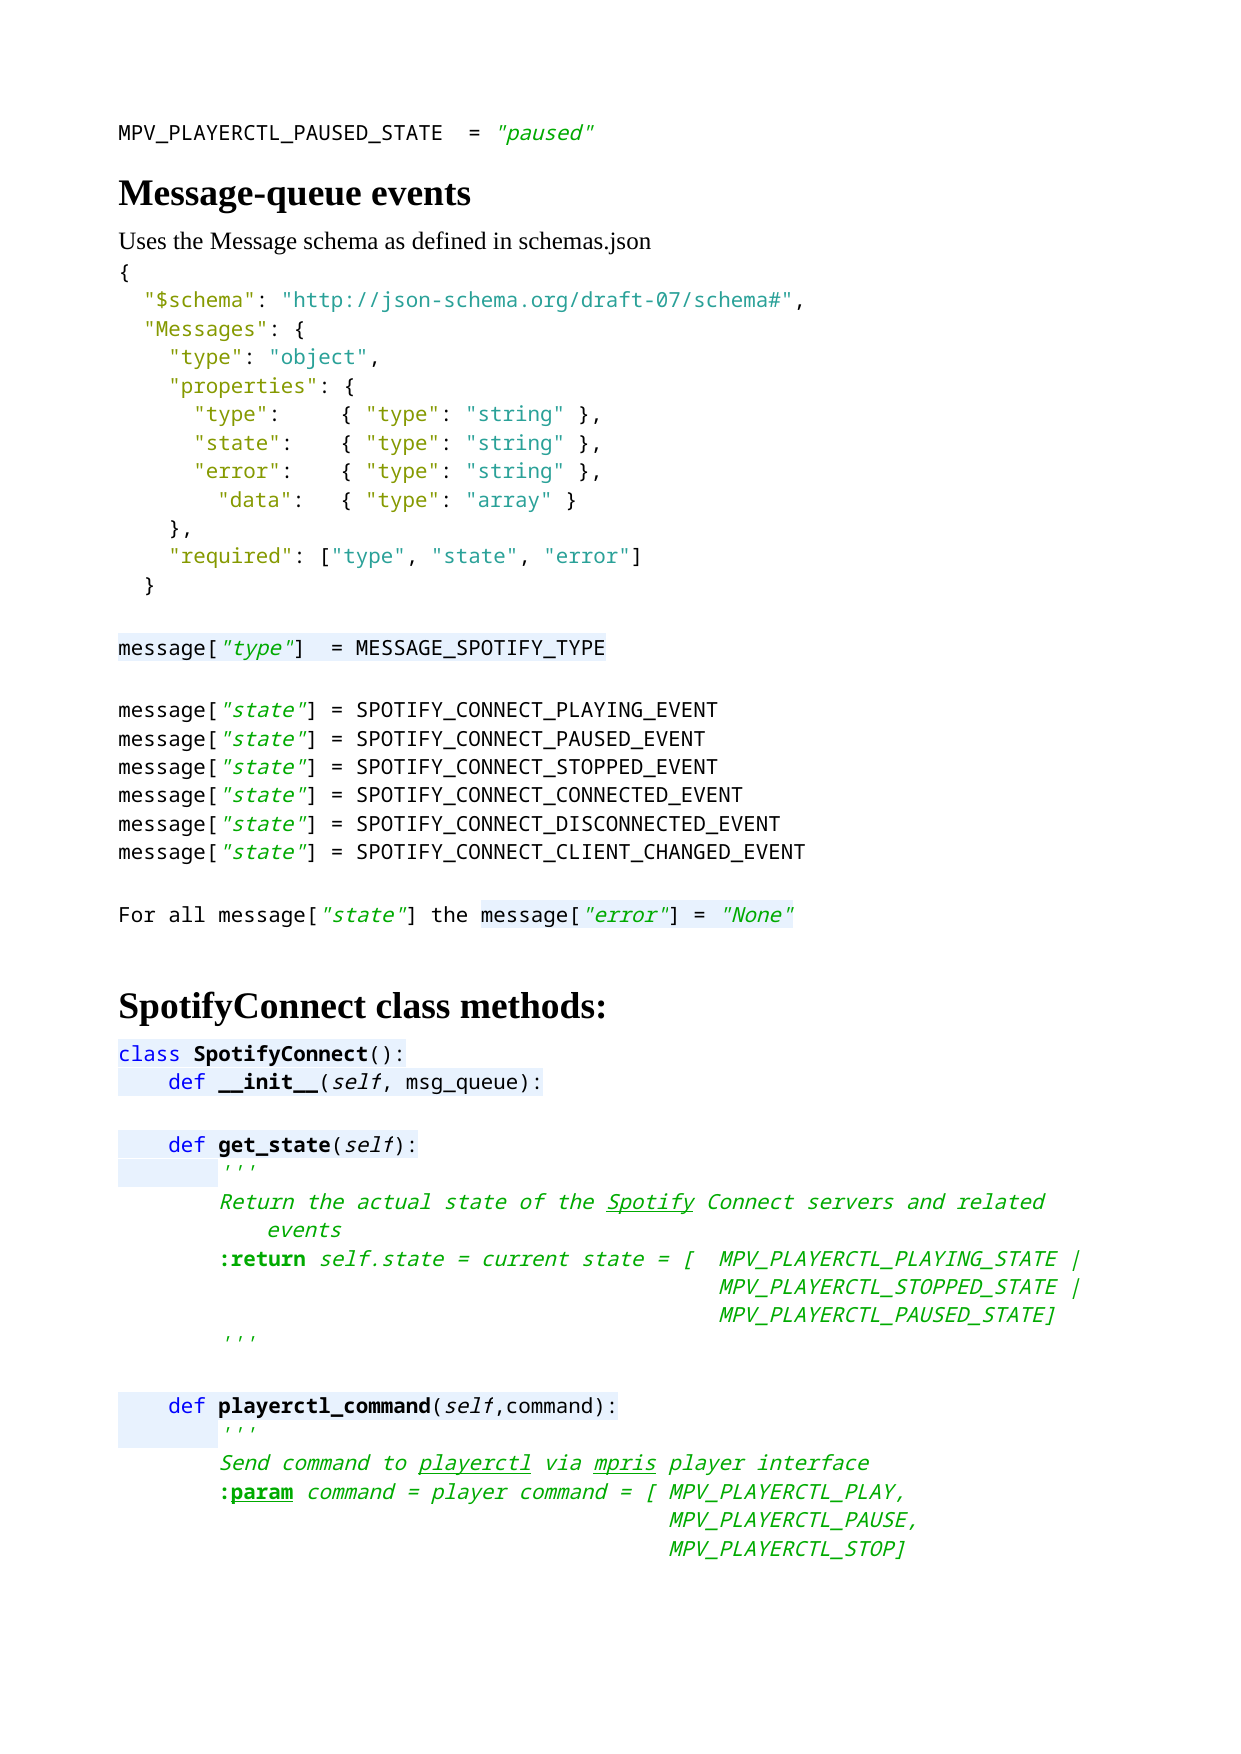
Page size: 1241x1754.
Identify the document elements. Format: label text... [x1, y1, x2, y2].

text For all message["state"] the message["error"] = "None" [118, 900, 1122, 928]
text message["state"] = SPOTIFY_CONNECT_PAUSED_EVENT [118, 724, 1122, 752]
text Uses the Message schema as defined in schemas.json [118, 226, 1122, 254]
text MPV_PLAYERCTL_PAUSE, [118, 1505, 1122, 1534]
text def get_state(self): [118, 1130, 1122, 1158]
text { [118, 257, 1122, 286]
text message["state"] = SPOTIFY_CONNECT_STOPPED_EVENT [118, 752, 1122, 781]
text Return the actual state of the Spotify Connect servers and related events [118, 1187, 1122, 1244]
text :param command = player command = [ MPV_PLAYERCTL_PLAY, [118, 1477, 1122, 1505]
text "type": "object", [118, 342, 1122, 371]
text MPV_PLAYERCTL_STOPPED_STATE | [118, 1272, 1122, 1301]
text } [118, 570, 1122, 598]
text ''' [118, 1158, 1122, 1187]
text def __init__(self, msg_queue): [118, 1067, 1122, 1096]
text "state": { "type": "string" }, [118, 428, 1122, 456]
text message["state"] = SPOTIFY_CONNECT_CONNECTED_EVENT [118, 781, 1122, 809]
text MPV_PLAYERCTL_PAUSED_STATE] [118, 1301, 1122, 1329]
text :return self.state = current state = [ MPV_PLAYERCTL_PLAYING_STATE | [118, 1244, 1122, 1272]
text ''' [118, 1329, 1122, 1357]
text "type": { "type": "string" }, [118, 399, 1122, 428]
text "data": { "type": "array" } [118, 485, 1122, 513]
text def playerctl_command(self,command): [118, 1392, 1122, 1420]
subtitle Message-queue events [118, 170, 1122, 213]
text MPV_PLAYERCTL_STOP] [118, 1534, 1122, 1562]
text }, [118, 513, 1122, 542]
text message["type"] = MESSAGE_SPOTIFY_TYPE [118, 633, 1122, 661]
subtitle SpotifyConnect class methods: [118, 983, 1122, 1027]
text message["state"] = SPOTIFY_CONNECT_CLIENT_CHANGED_EVENT [118, 837, 1122, 866]
text ''' [118, 1420, 1122, 1448]
text "Messages": { [118, 314, 1122, 342]
text "error": { "type": "string" }, [118, 456, 1122, 485]
text message["state"] = SPOTIFY_CONNECT_PLAYING_EVENT [118, 695, 1122, 724]
text MPV_PLAYERCTL_PAUSED_STATE = "paused" [118, 118, 1122, 147]
text message["state"] = SPOTIFY_CONNECT_DISCONNECTED_EVENT [118, 809, 1122, 837]
text "required": ["type", "state", "error"] [118, 542, 1122, 570]
text "$schema": "http://json-schema.org/draft-07/schema#", [118, 286, 1122, 314]
text class SpotifyConnect(): [118, 1039, 1122, 1067]
text "properties": { [118, 371, 1122, 399]
text Send command to playerctl via mpris player interface [118, 1448, 1122, 1477]
